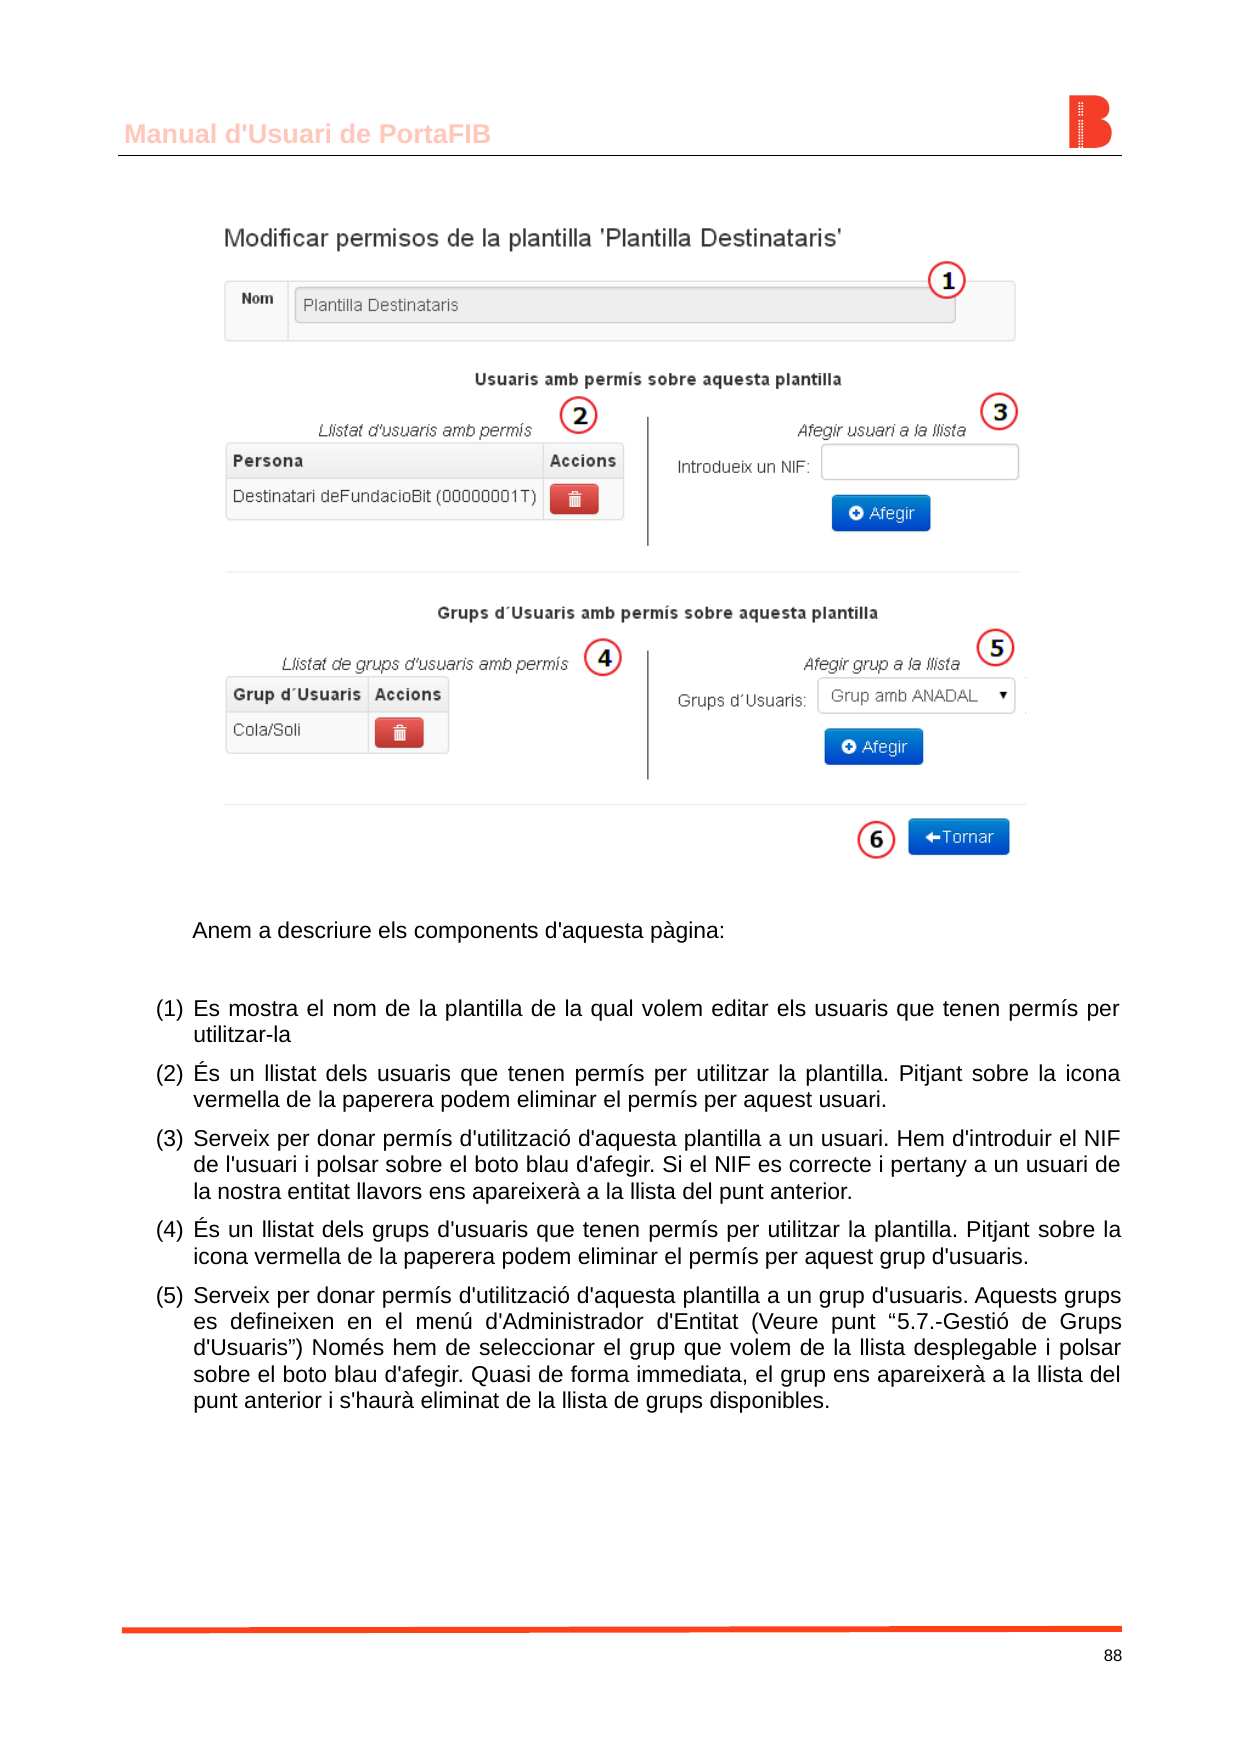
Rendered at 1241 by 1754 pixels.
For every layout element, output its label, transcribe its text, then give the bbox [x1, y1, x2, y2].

list És un llistat dels grups d'usuaris que tenen permís per utilitzar la plantilla. Pitjant sobre la icona vermella de la paperera podem eliminar el permís per aquest grup d'usuaris. [156, 1216, 1122, 1269]
list Es mostra el nom de la plantilla de la qual volem editar els usuaris que tenen permís per utilitzar-la [156, 994, 1122, 1047]
picture [211, 215, 1029, 866]
text Anem a descriure els components d'aquesta pàgina: [118, 917, 1122, 943]
list És un llistat dels usuaris que tenen permís per utilitzar la plantilla. Pitjant sobre la icona vermella de la paperera podem eliminar el permís per aquest usuari. [156, 1060, 1122, 1112]
list Serveix per donar permís d'utilització d'aquesta plantilla a un usuari. Hem d'introduir el NIF de l'usuari i polsar sobre el boto blau d'afegir. Si el NIF es correcte i pertany a un usuari de la nostra entitat llavors ens apareixerà a la llista del punt anterior. [156, 1125, 1122, 1204]
list Serveix per donar permís d'utilització d'aquesta plantilla a un grup d'usuaris. Aquests grups es defineixen en el menú d'Administrador d'Entitat (Veure punt “5.7.-Gestió de Grups d'Usuaris”) Només hem de seleccionar el grup que volem de la llista desplegable i polsar sobre el boto blau d'afegir. Quasi de forma immediata, el grup ens apareixerà a la llista del punt anterior i s'haurà eliminat de la llista de grups disponibles. [156, 1282, 1122, 1413]
picture [1063, 94, 1117, 150]
